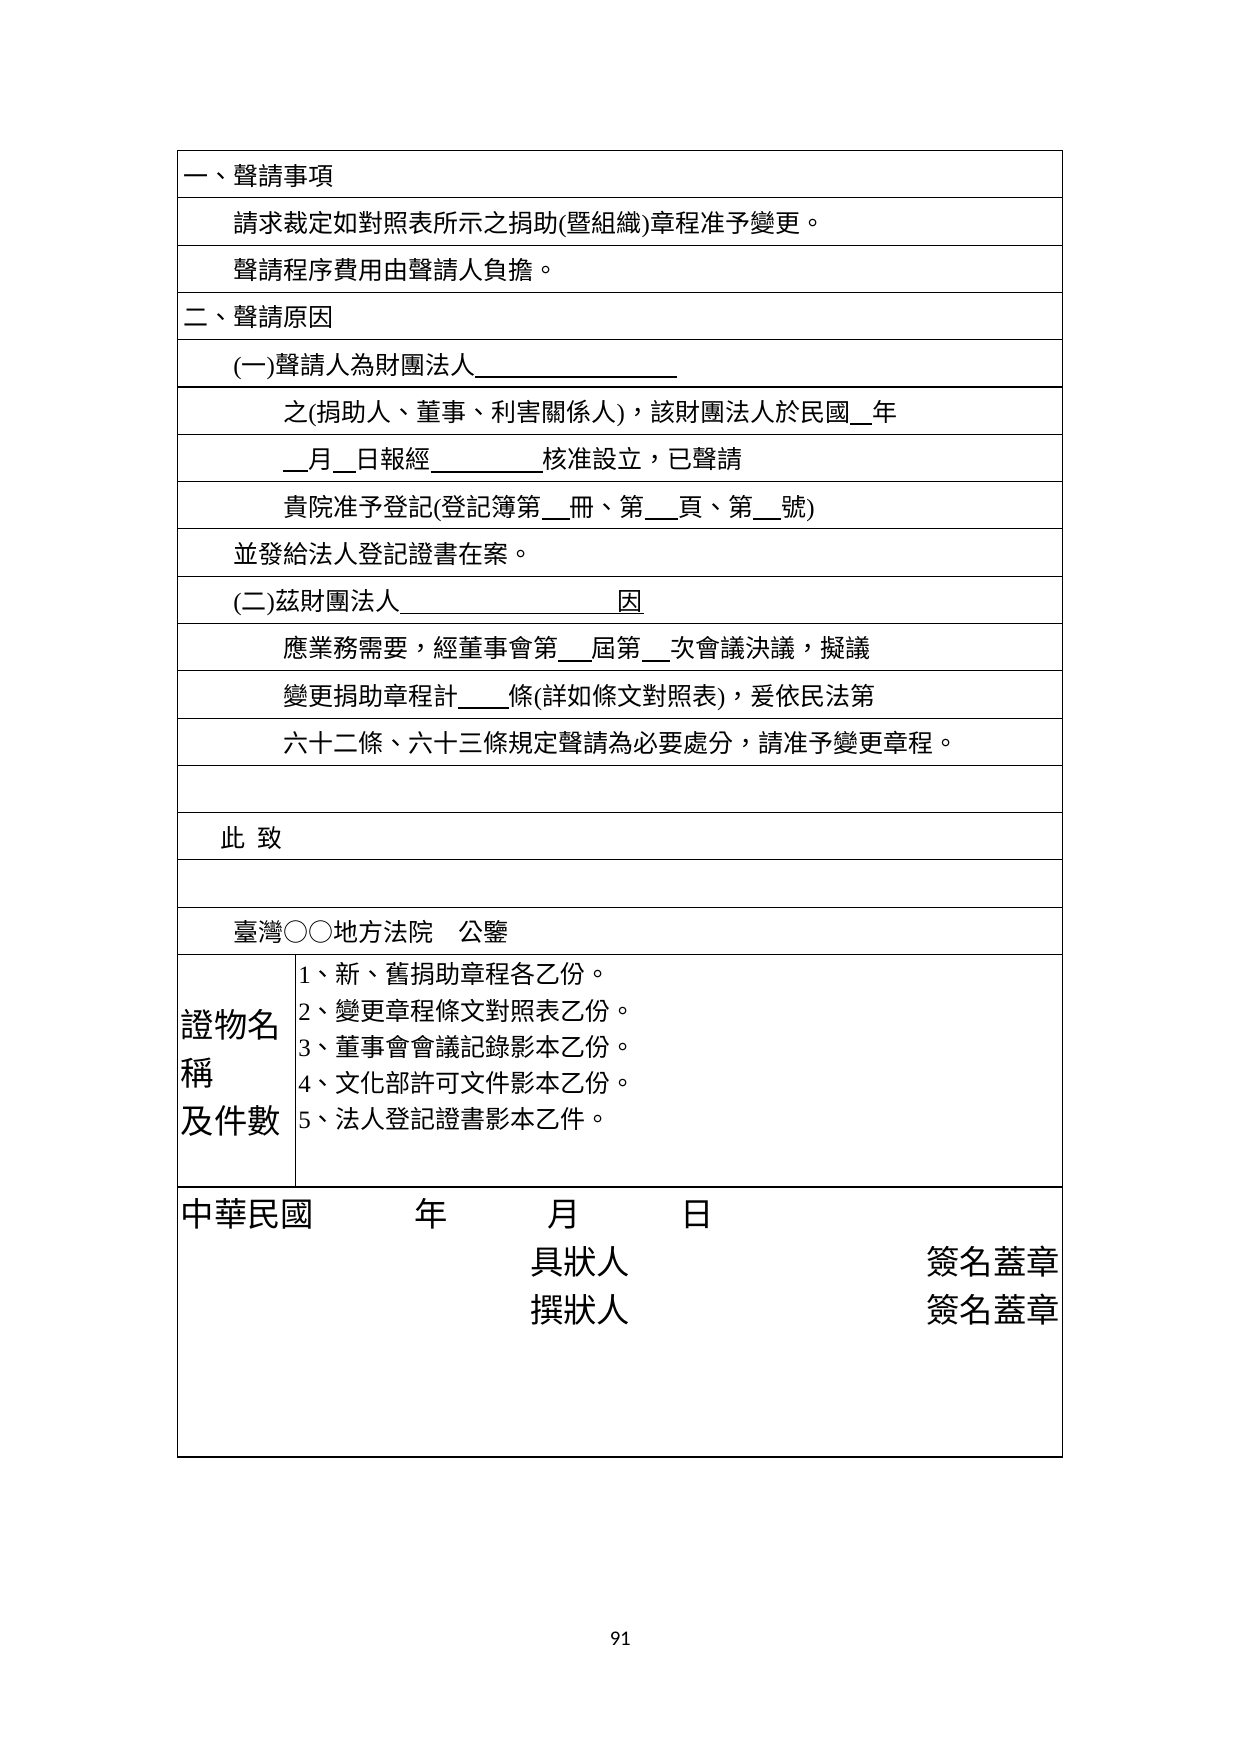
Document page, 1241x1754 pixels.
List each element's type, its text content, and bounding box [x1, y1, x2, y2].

table_cell 一、聲請事項 [178, 151, 1062, 197]
table_cell 六十二條、六十三條規定聲請為必要處分，請准予變更章程。 [178, 719, 1062, 765]
table_cell 變更捐助章程計 條(詳如條文對照表)，爰依民法第 [178, 671, 1062, 717]
table_cell 臺灣○○地方法院 公鑒 [178, 908, 1062, 954]
table_cell 應業務需要，經董事會第 屆第 次會議決議，擬議 [178, 624, 1062, 670]
table_cell 二、聲請原因 [178, 293, 1062, 339]
table_cell 此 致 [178, 813, 1062, 859]
table_cell 並發給法人登記證書在案。 [178, 529, 1062, 576]
table_cell 1、新、舊捐助章程各乙份。 2、變更章程條文對照表乙份。 3、董事會會議記錄影本乙份。 4、文化部許可文件影本乙份。 5、法人登記證書影本乙件。 [296, 955, 1062, 1186]
table_cell [178, 766, 1062, 812]
table_cell 月 日報經 核准設立，已聲請 [178, 435, 1062, 481]
table_cell 之(捐助人、董事、利害關係人)，該財團法人於民國 年 [178, 388, 1062, 434]
table_cell (一)聲請人為財團法人 [178, 340, 1062, 386]
table_cell [178, 860, 1062, 907]
table_cell 中華民國 年 月 日 具狀人 簽名蓋章 撰狀人 簽名蓋章 [178, 1188, 1062, 1456]
table_cell 證物名稱 及件數 [178, 955, 295, 1186]
table_cell 聲請程序費用由聲請人負擔。 [178, 246, 1062, 292]
table_cell 請求裁定如對照表所示之捐助(暨組織)章程准予變更。 [178, 198, 1062, 244]
table_cell (二)茲財團法人 因 [178, 577, 1062, 623]
table_cell 貴院准予登記(登記簿第 冊、第 頁、第 號) [178, 482, 1062, 528]
